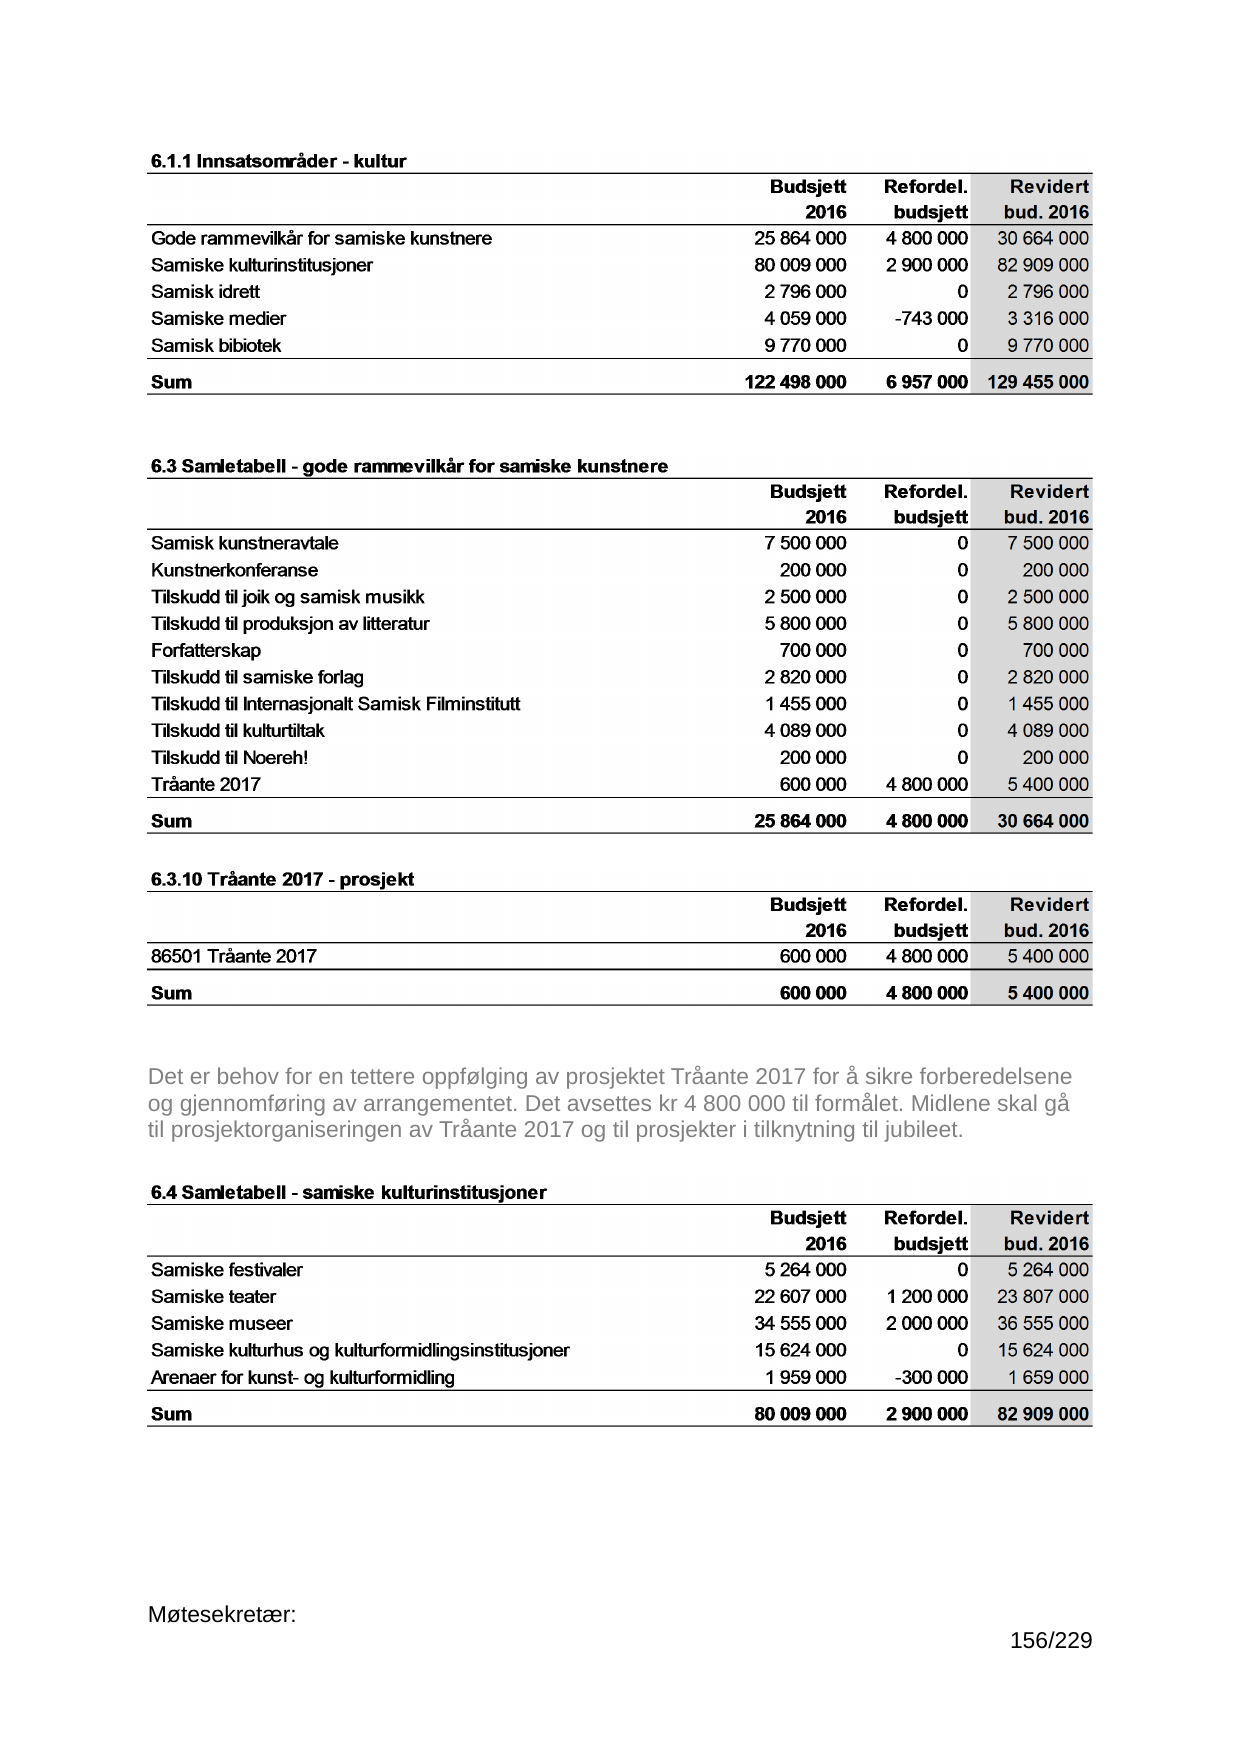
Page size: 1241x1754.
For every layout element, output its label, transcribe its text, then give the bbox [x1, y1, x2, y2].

picture [147, 452, 1093, 834]
picture [147, 147, 1093, 395]
picture [147, 1168, 1093, 1427]
picture [147, 864, 1093, 1006]
table_header Det er behov for en tettere oppfølging av prosjektet Tråante 2017 for å sikre forberedelsene og gjennomføring av arrangementet. Det avsettes kr 4 800 000 til formålet. Midlene skal gå til prosjektorganiseringen av Tråante 2017 og til prosjekter i tilknytning til jubileet. [136, 148, 1104, 1484]
